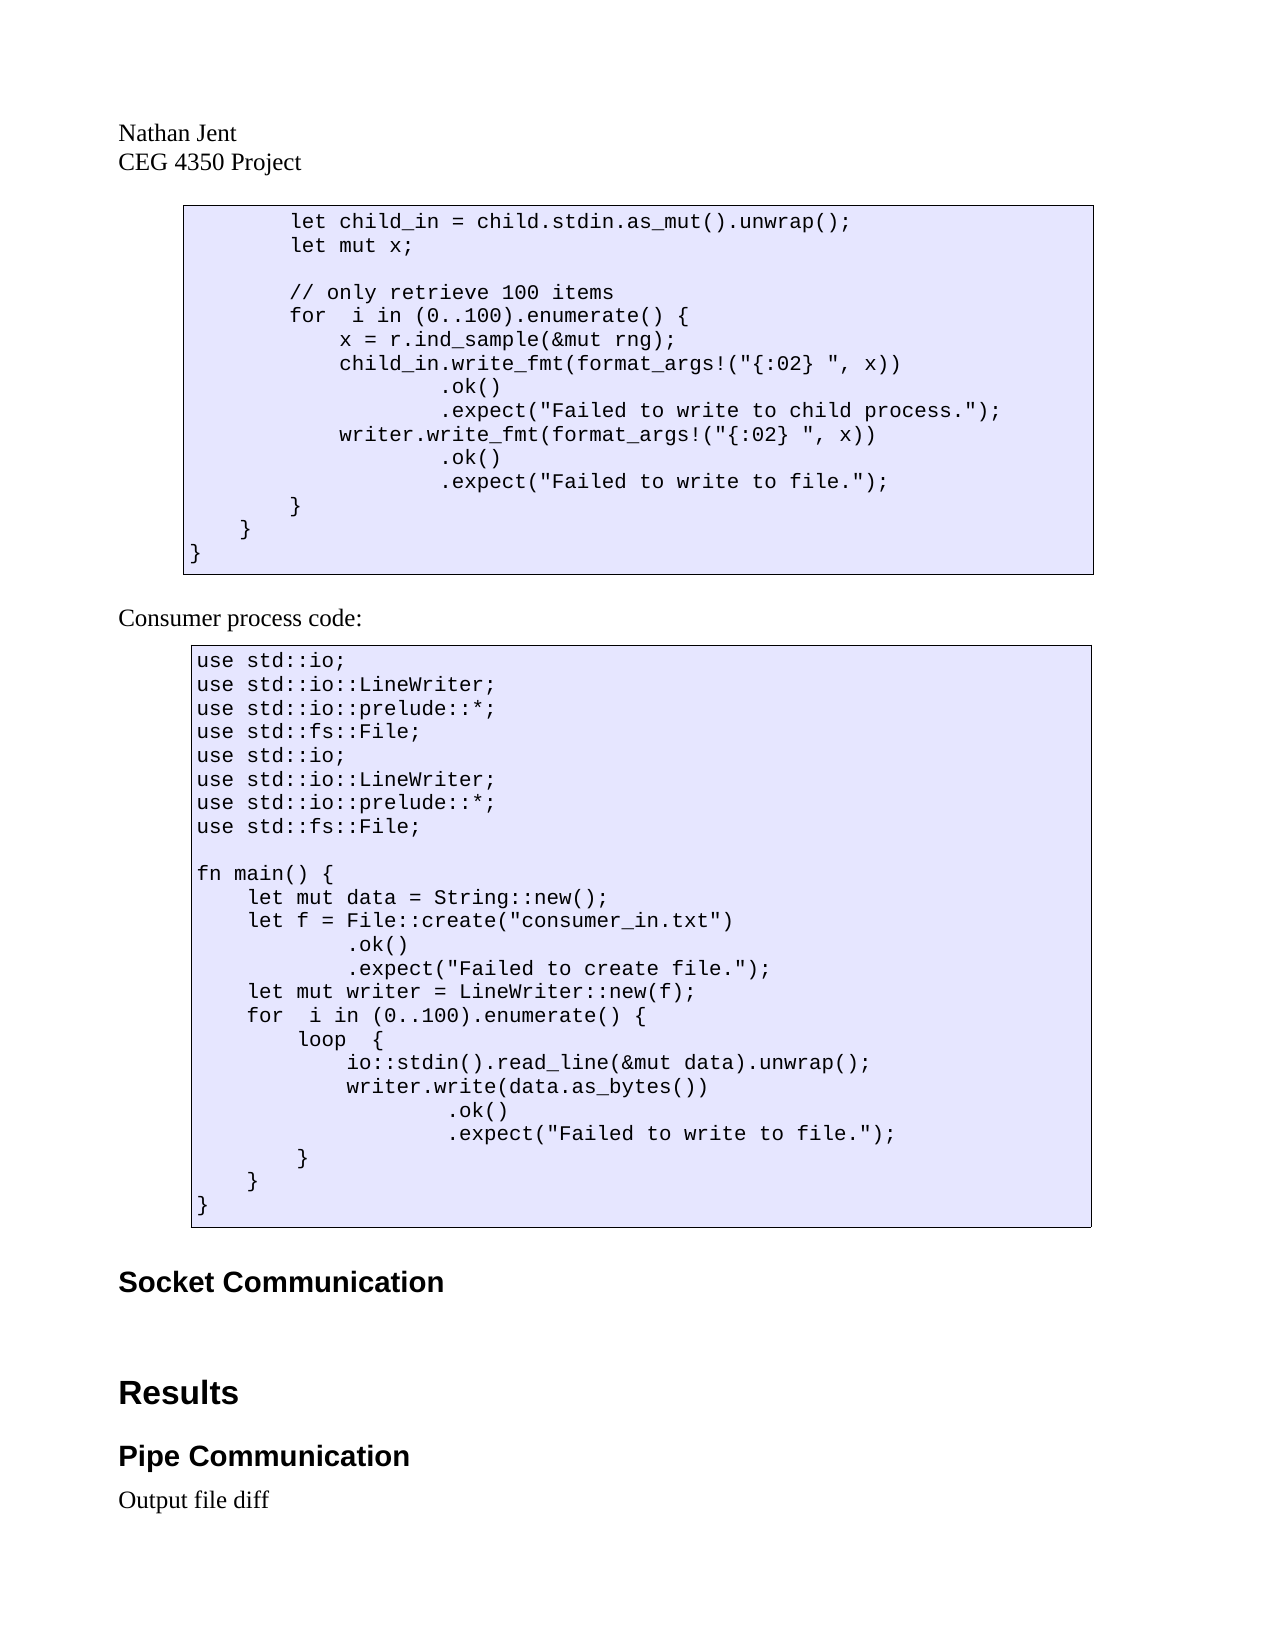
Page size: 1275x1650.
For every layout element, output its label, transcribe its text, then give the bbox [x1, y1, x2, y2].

table_header let child_in = child.stdin.as_mut().unwrap(); let mut x; // only retrieve 100 items for i in (0..100).enumerate() { x = r.ind_sample(&mut rng); child_in.write_fmt(format_args!("{:02} ", x)) .ok() .expect("Failed to write to child process."); writer.write_fmt(format_args!("{:02} ", x)) .ok() .expect("Failed to write to file."); } } } [184, 206, 1093, 574]
text Output file diff [118, 1485, 1157, 1514]
subtitle Pipe Communication [118, 1439, 1157, 1473]
table_header use std::io; use std::io::LineWriter; use std::io::prelude::*; use std::fs::File; use std::io; use std::io::LineWriter; use std::io::prelude::*; use std::fs::File; fn main() { let mut data = String::new(); let f = File::create("consumer_in.txt") .ok() .expect("Failed to create file."); let mut writer = LineWriter::new(f); for i in (0..100).enumerate() { loop { io::stdin().read_line(&mut data).unwrap(); writer.write(data.as_bytes()) .ok() .expect("Failed to write to file."); } } } [192, 646, 1091, 1227]
subtitle Socket Communication [118, 1265, 1157, 1299]
text Consumer process code: [118, 574, 1157, 632]
subtitle Results [118, 1373, 1157, 1412]
